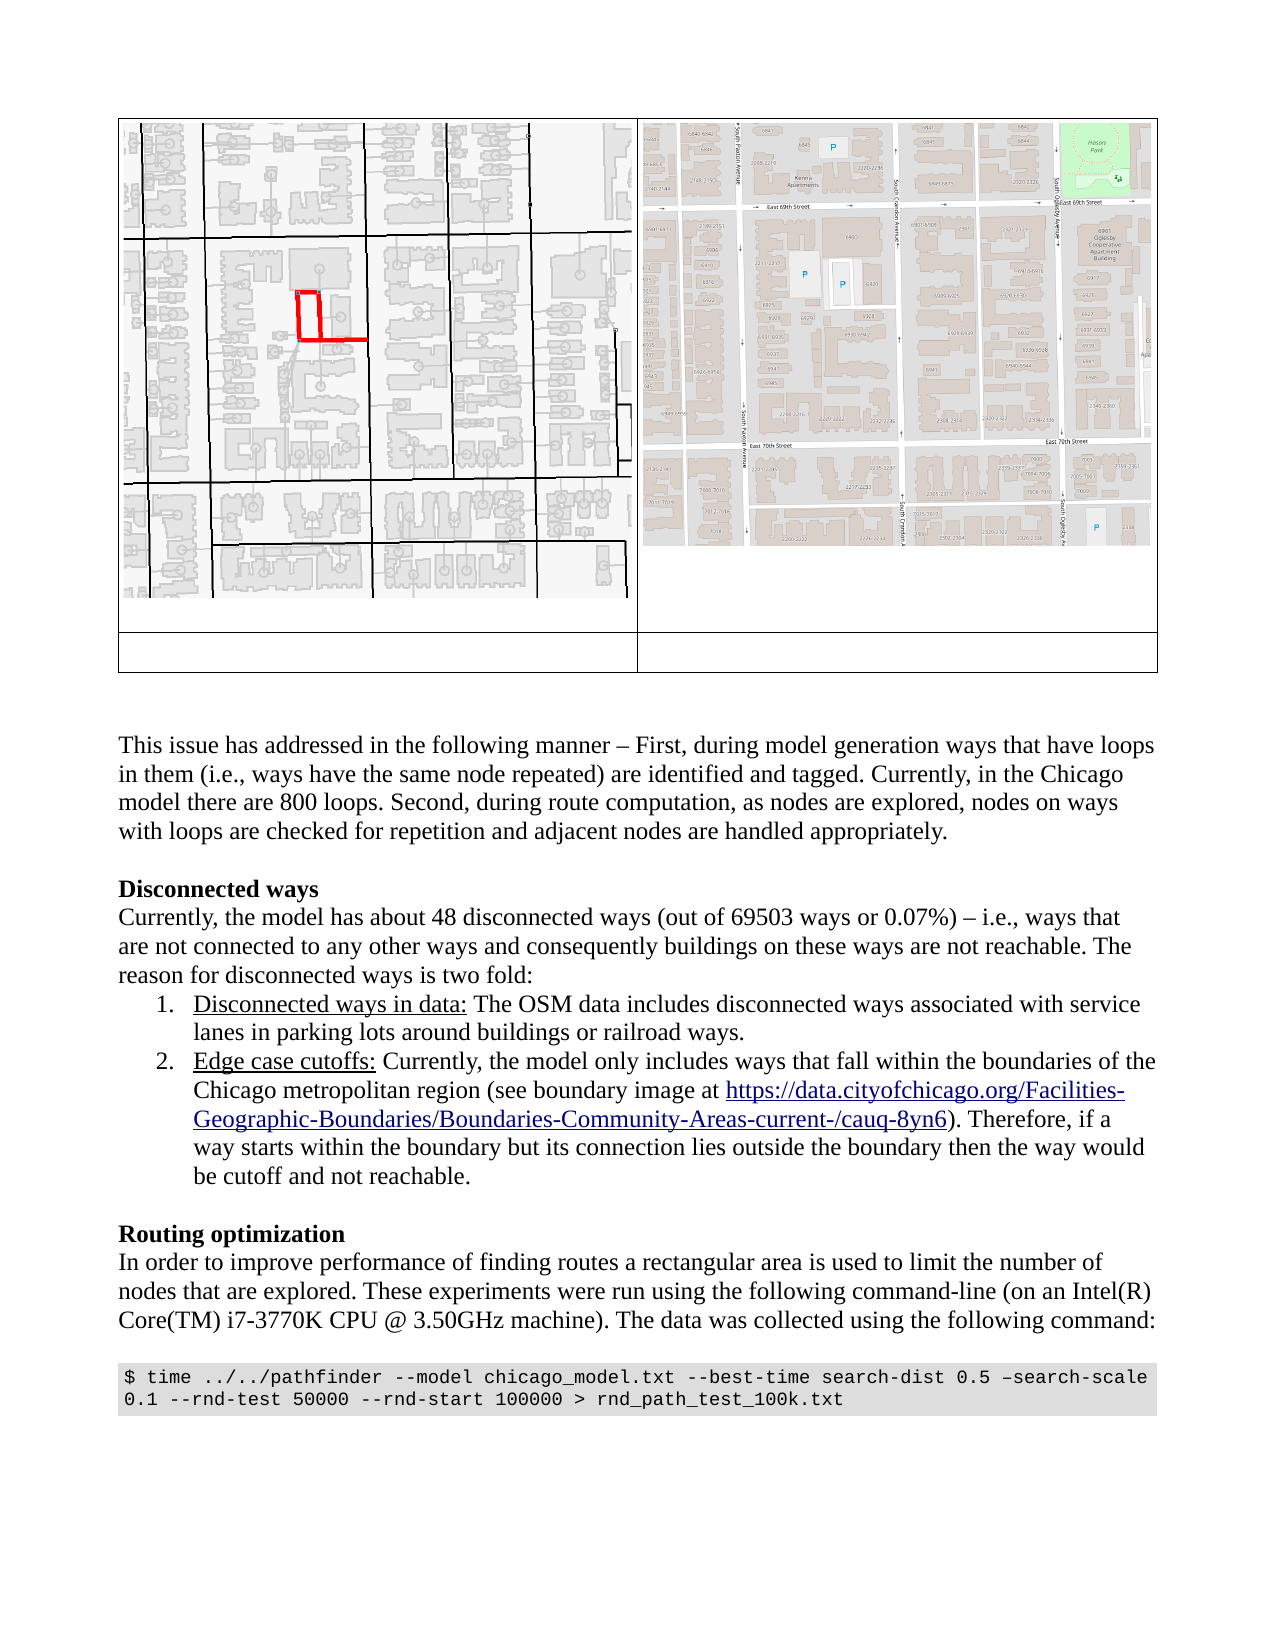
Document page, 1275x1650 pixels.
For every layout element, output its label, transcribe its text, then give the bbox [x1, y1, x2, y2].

table_cell [119, 633, 637, 672]
table_header [119, 598, 637, 632]
table_cell [638, 633, 1157, 672]
table_header [638, 119, 1157, 632]
picture [123, 123, 632, 598]
list Disconnected ways in data: The OSM data includes disconnected ways associated with service lanes in parking lots around buildings or railroad ways. [156, 989, 1157, 1046]
picture [643, 123, 1152, 546]
text This issue has addressed in the following manner – First, during model generation ways that have loops in them (i.e., ways have the same node repeated) are identified and tagged. Currently, in the Chicago model there are 800 loops. Second, during route computation, as nodes are explored, nodes on ways with loops are checked for repetition and adjacent nodes are handled appropriately. [118, 730, 1157, 845]
text Currently, the model has about 48 disconnected ways (out of 69503 ways or 0.07%) – i.e., ways that are not connected to any other ways and consequently buildings on these ways are not reachable. The reason for disconnected ways is two fold: [118, 902, 1157, 989]
table_header $ time ../../pathfinder --model chicago_model.txt --best-time search-dist 0.5 –search-scale 0.1 --rnd-test 50000 --rnd-start 100000 > rnd_path_test_100k.txt [118, 1363, 1157, 1416]
text Routing optimization [118, 1219, 1157, 1247]
text In order to improve performance of finding routes a rectangular area is used to limit the number of nodes that are explored. These experiments were run using the following command-line (on an Intel(R) Core(TM) i7-3770K CPU @ 3.50GHz machine). The data was collected using the following command: [118, 1247, 1157, 1334]
text Disconnected ways [118, 874, 1157, 902]
list Edge case cutoffs: Currently, the model only includes ways that fall within the boundaries of the Chicago metropolitan region (see boundary image at https://data.cityofchicago.org/Facilities-Geographic-Boundaries/Boundaries-Community-Areas-current-/cauq-8yn6). Therefore, if a way starts within the boundary but its connection lies outside the boundary then the way would be cutoff and not reachable. [156, 1046, 1157, 1190]
table_header [119, 119, 637, 597]
